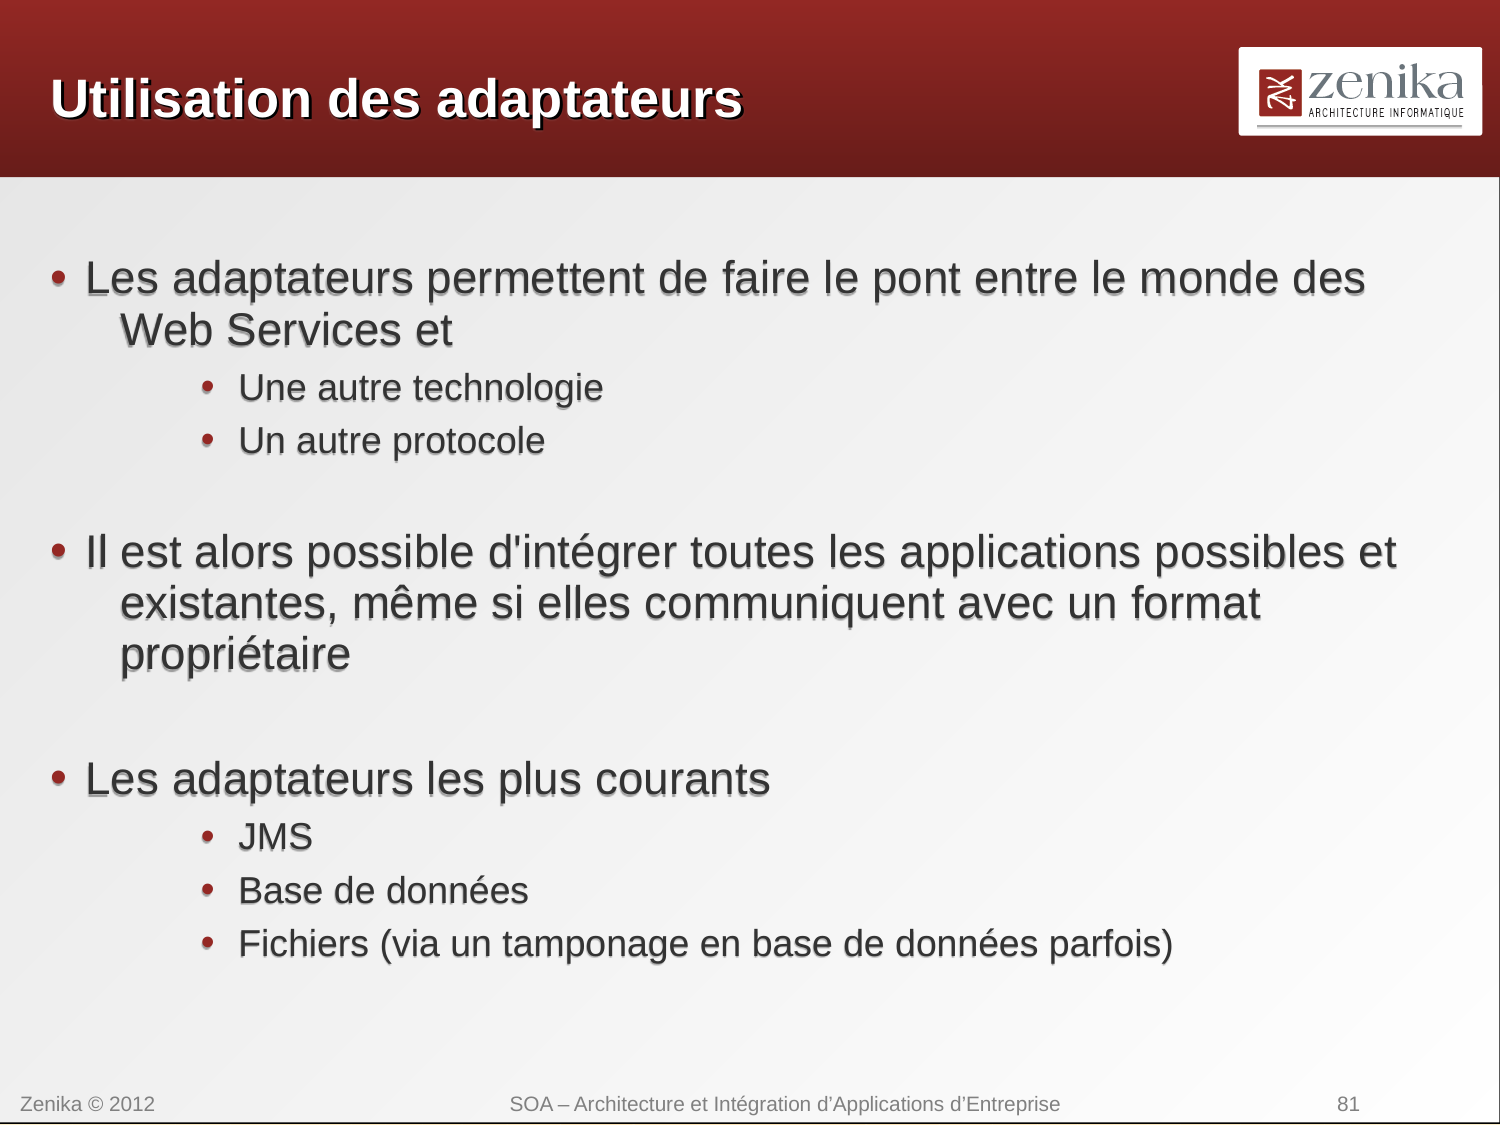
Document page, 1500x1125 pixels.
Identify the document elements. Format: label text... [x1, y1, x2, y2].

subtitle Les adaptateurs permettent de faire le pont entre le monde des Web Services et Une autre technologie Un autre protocole Il est alors possible d'intégrer toutes les applications possibles et existantes, même si elles communiquent avec un format propriétaire Les adaptateurs les plus courants JMS Base de données Fichiers (via un tamponage en base de données parfois) [50, 249, 1435, 1079]
title Utilisation des adaptateurs [50, 22, 1206, 172]
